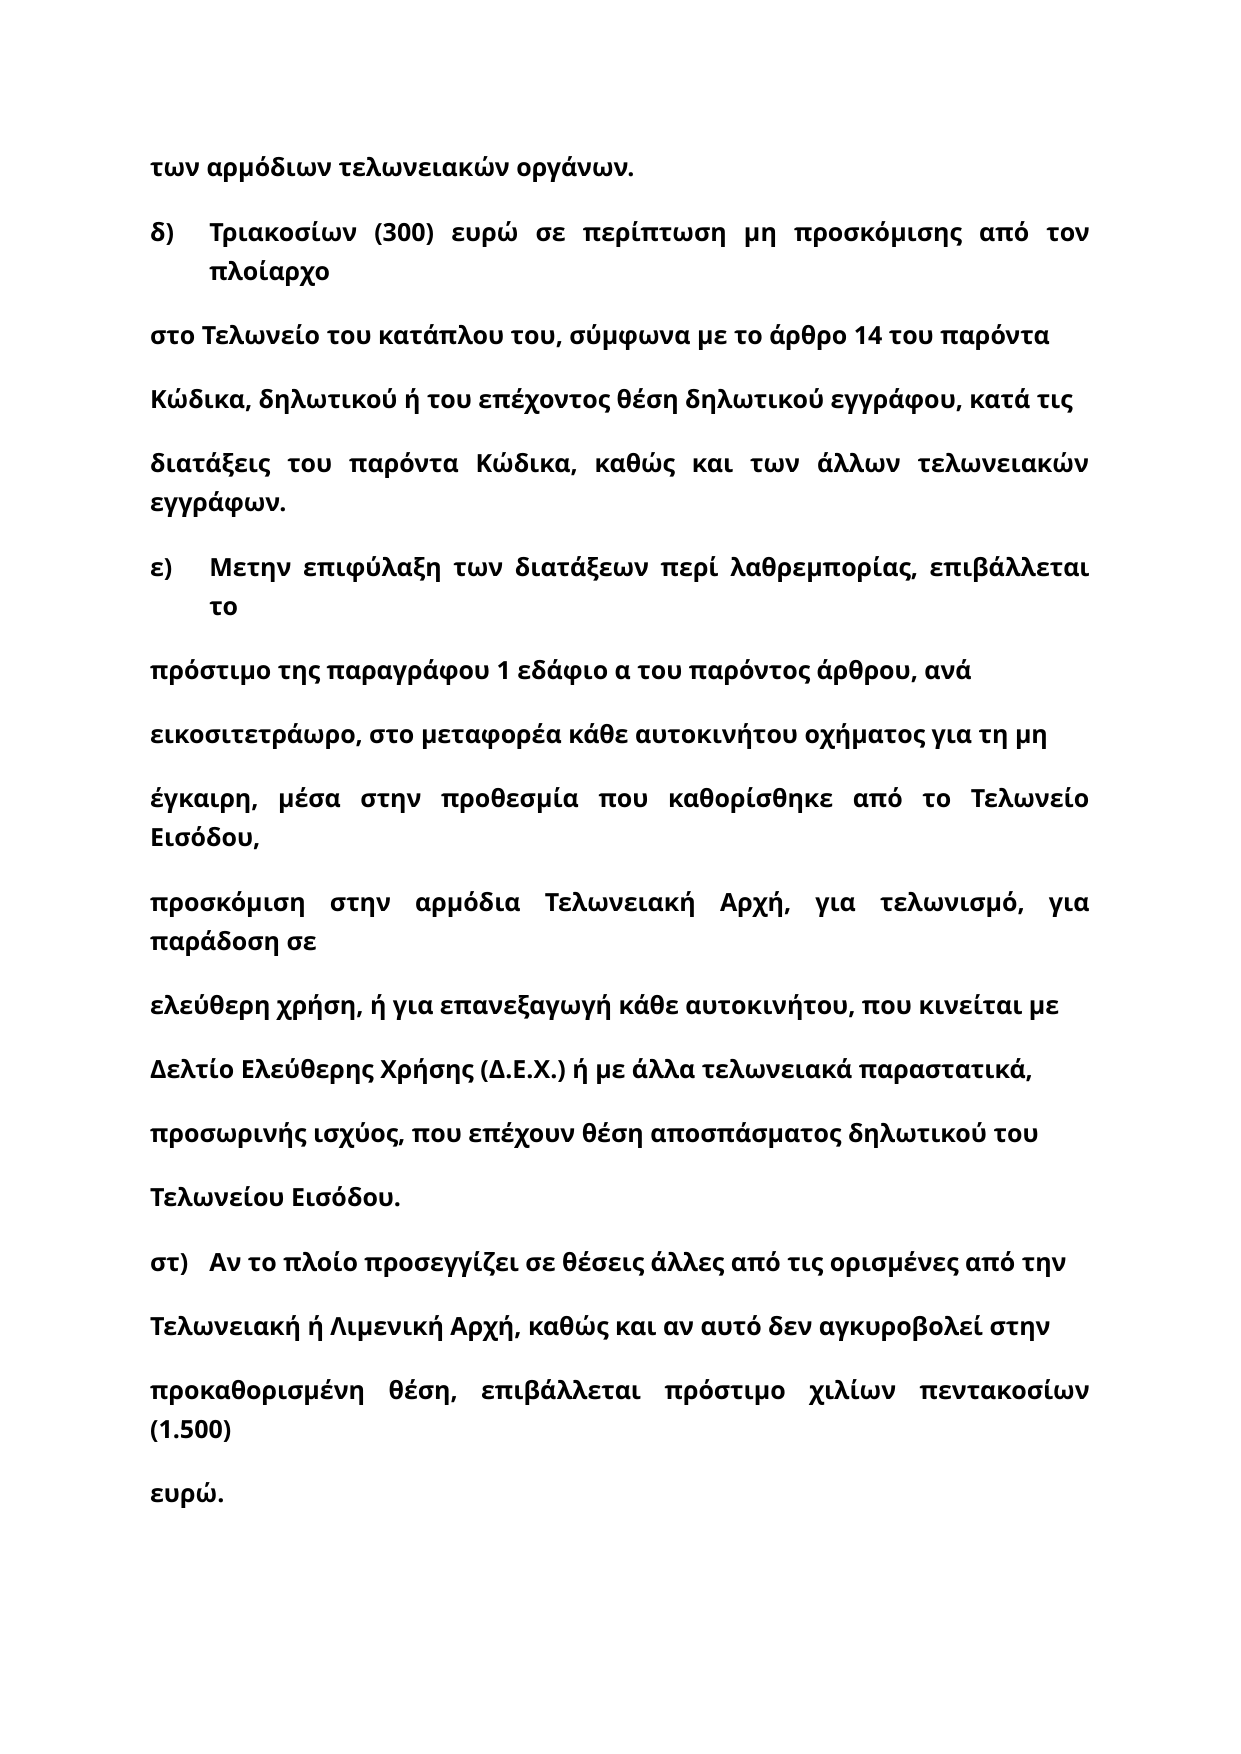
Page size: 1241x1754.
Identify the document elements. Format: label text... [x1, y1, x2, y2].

text εικοσιτετράωρο, στο μεταφορέα κάθε αυτοκινήτου οχήματος για τη μη [150, 717, 1090, 751]
text Δελτίο Ελεύθερης Χρήσης (Δ.Ε.Χ.) ή με άλλα τελωνειακά παραστατικά, [150, 1052, 1090, 1086]
text Τελωνειακή ή Λιμενική Αρχή, καθώς και αν αυτό δεν αγκυροβολεί στην [150, 1308, 1090, 1342]
text έγκαιρη, μέσα στην προθεσμία που καθορίσθηκε από το Τελωνείο Εισόδου, [150, 781, 1090, 854]
text των αρμόδιων τελωνειακών οργάνων. [150, 150, 1090, 184]
text διατάξεις του παρόντα Κώδικα, καθώς και των άλλων τελωνειακών εγγράφων. [150, 446, 1090, 519]
text προσκόμιση στην αρμόδια Τελωνειακή Αρχή, για τελωνισμό, για παράδοση σε [150, 884, 1090, 957]
text προκαθορισμένη θέση, επιβάλλεται πρόστιμο χιλίων πεντακοσίων (1.500) [150, 1372, 1090, 1446]
text ευρώ. [150, 1476, 1090, 1510]
text Κώδικα, δηλωτικού ή του επέχοντος θέση δηλωτικού εγγράφου, κατά τις [150, 382, 1090, 416]
text πρόστιμο της παραγράφου 1 εδάφιο α του παρόντος άρθρου, ανά [150, 652, 1090, 687]
list δ) Τριακοσίων (300) ευρώ σε περίπτωση μη προσκόμισης από τον πλοίαρχο [150, 214, 1090, 287]
list ε) Μετην επιφύλαξη των διατάξεων περί λαθρεμπορίας, επιβάλλεται το [150, 549, 1090, 622]
text ελεύθερη χρήση, ή για επανεξαγωγή κάθε αυτοκινήτου, που κινείται με [150, 987, 1090, 1022]
text Τελωνείου Εισόδου. [150, 1180, 1090, 1214]
text στο Τελωνείο του κατάπλου του, σύμφωνα με το άρθρο 14 του παρόντα [150, 317, 1090, 352]
text προσωρινής ισχύος, που επέχουν θέση αποσπάσματος δηλωτικού του [150, 1116, 1090, 1150]
list στ) Αν το πλοίο προσεγγίζει σε θέσεις άλλες από τις ορισμένες από την [150, 1244, 1090, 1278]
